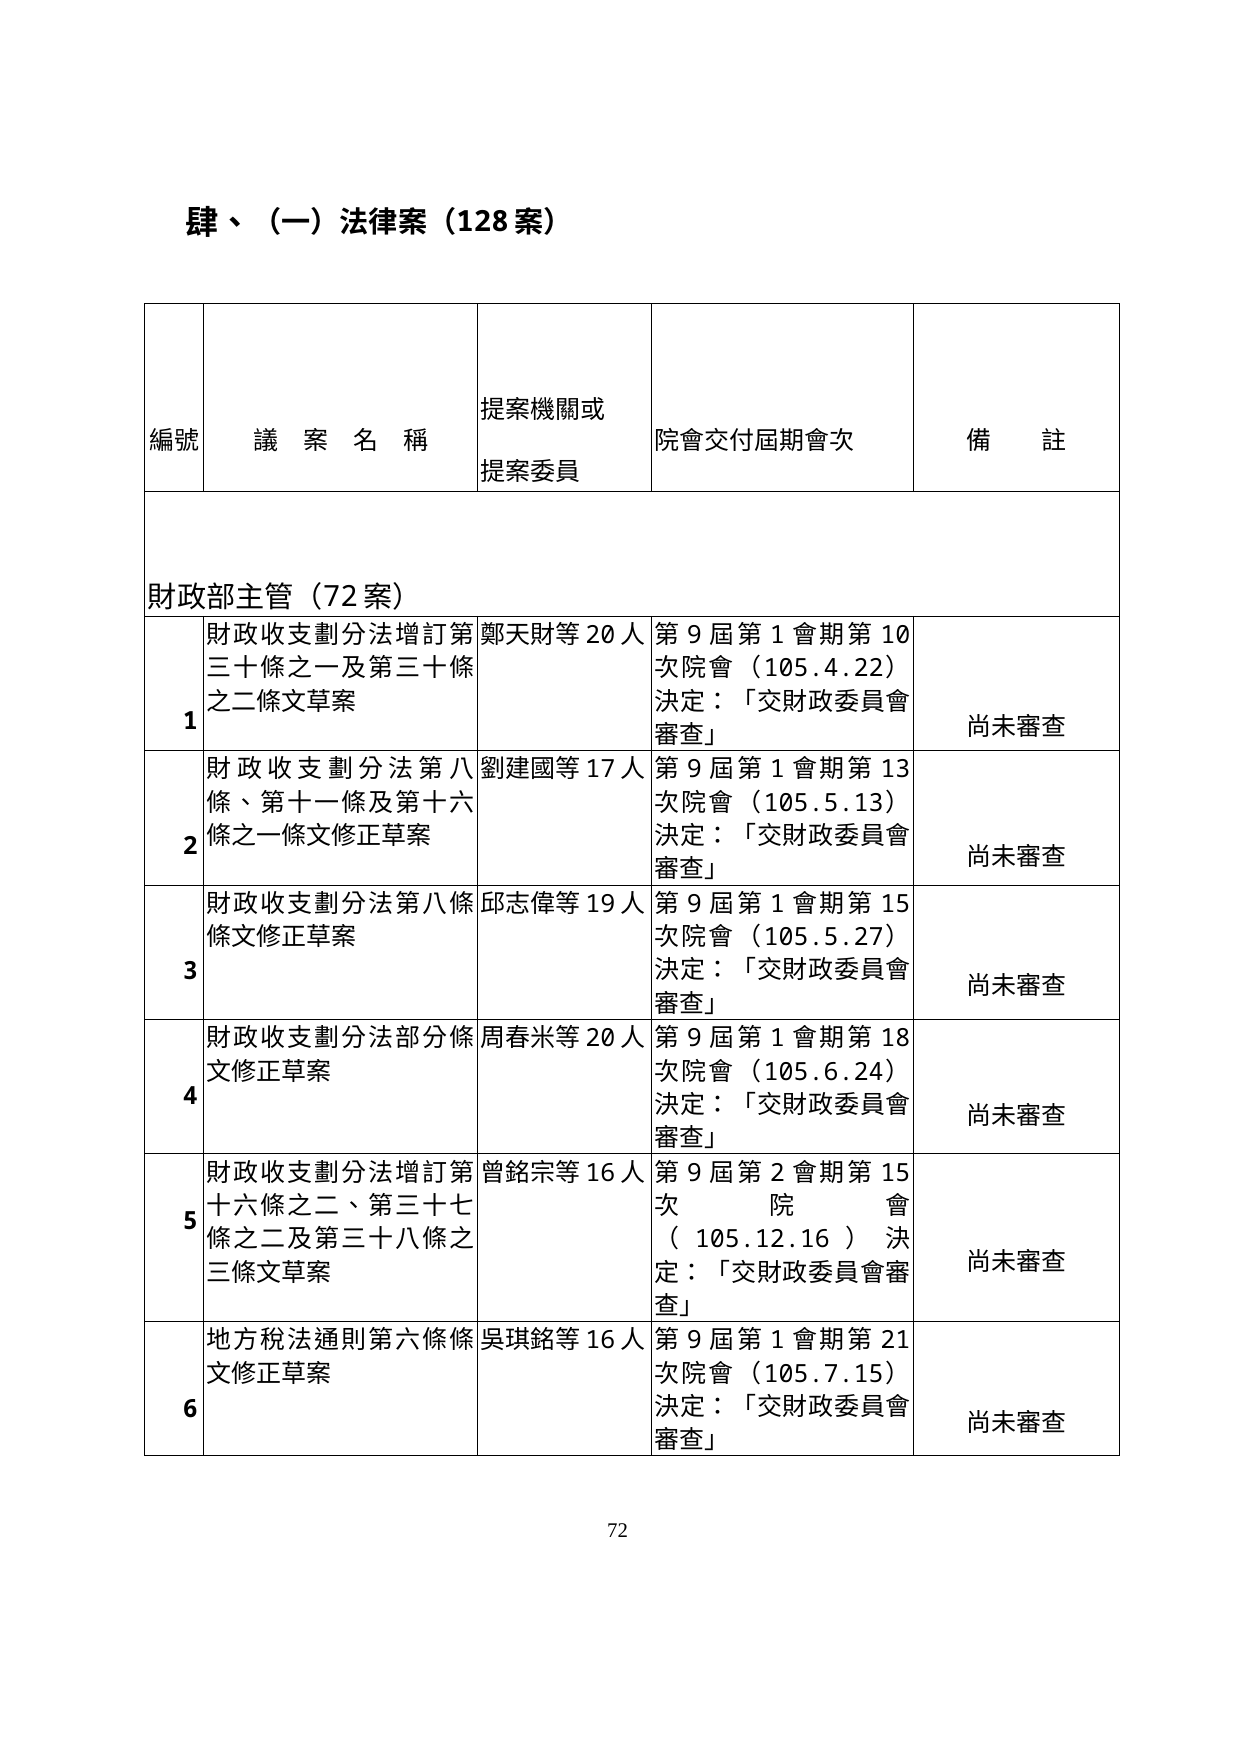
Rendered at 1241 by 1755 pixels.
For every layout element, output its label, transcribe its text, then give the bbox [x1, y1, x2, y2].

table_cell [145, 886, 203, 1019]
table_cell 邱志偉等19人 [478, 886, 651, 1019]
table_cell 財政收支劃分法增訂第三十條之一及第三十條之二條文草案 [204, 617, 477, 750]
table_cell 尚未審查 [914, 751, 1119, 884]
table_cell [145, 1322, 203, 1455]
table_cell 地方稅法通則第六條條文修正草案 [204, 1322, 477, 1455]
table_cell 尚未審查 [914, 617, 1119, 750]
table_cell 第9屆第1會期第21次院會（105.7.15）決定：「交財政委員會審查」 [652, 1322, 913, 1455]
table_cell 尚未審查 [914, 886, 1119, 1019]
table_cell [145, 617, 203, 750]
table_cell 第9屆第1會期第15次院會（105.5.27）決定：「交財政委員會審查」 [652, 886, 913, 1019]
table_cell [145, 1154, 203, 1321]
table_header 備 註 [914, 304, 1119, 491]
table_header 編號 [145, 304, 203, 491]
table_cell 鄭天財等20人 [478, 617, 651, 750]
table_cell 財政收支劃分法部分條文修正草案 [204, 1020, 477, 1153]
table_header 議 案 名 稱 [204, 304, 477, 491]
table_cell 財政收支劃分法第八條條文修正草案 [204, 886, 477, 1019]
table_cell 第9屆第2會期第15次院會（105.12.16）決定：「交財政委員會審查」 [652, 1154, 913, 1321]
table_cell [145, 1020, 203, 1153]
table_header 院會交付屆期會次 [652, 304, 913, 491]
table_cell 第9屆第1會期第13次院會（105.5.13）決定：「交財政委員會審查」 [652, 751, 913, 884]
table_cell 尚未審查 [914, 1322, 1119, 1455]
table_cell 曾銘宗等16人 [478, 1154, 651, 1321]
table_cell 尚未審查 [914, 1154, 1119, 1321]
subtitle （一）法律案（128案） [185, 178, 1093, 241]
table_cell 第9屆第1會期第10次院會（105.4.22）決定：「交財政委員會審查」 [652, 617, 913, 750]
table_cell 劉建國等17人 [478, 751, 651, 884]
table_header 提案機關或 提案委員 [478, 304, 651, 491]
table_cell 財政收支劃分法第八條、第十一條及第十六條之一條文修正草案 [204, 751, 477, 884]
table_cell 財政收支劃分法增訂第十六條之二、第三十七條之二及第三十八條之三條文草案 [204, 1154, 477, 1321]
table_cell 周春米等20人 [478, 1020, 651, 1153]
table_cell 尚未審查 [914, 1020, 1119, 1153]
table_cell 吳琪銘等16人 [478, 1322, 651, 1455]
table_cell 財政部主管（72案） [145, 492, 1119, 616]
table_cell [145, 751, 203, 884]
table_cell 第9屆第1會期第18次院會（105.6.24）決定：「交財政委員會審查」 [652, 1020, 913, 1153]
